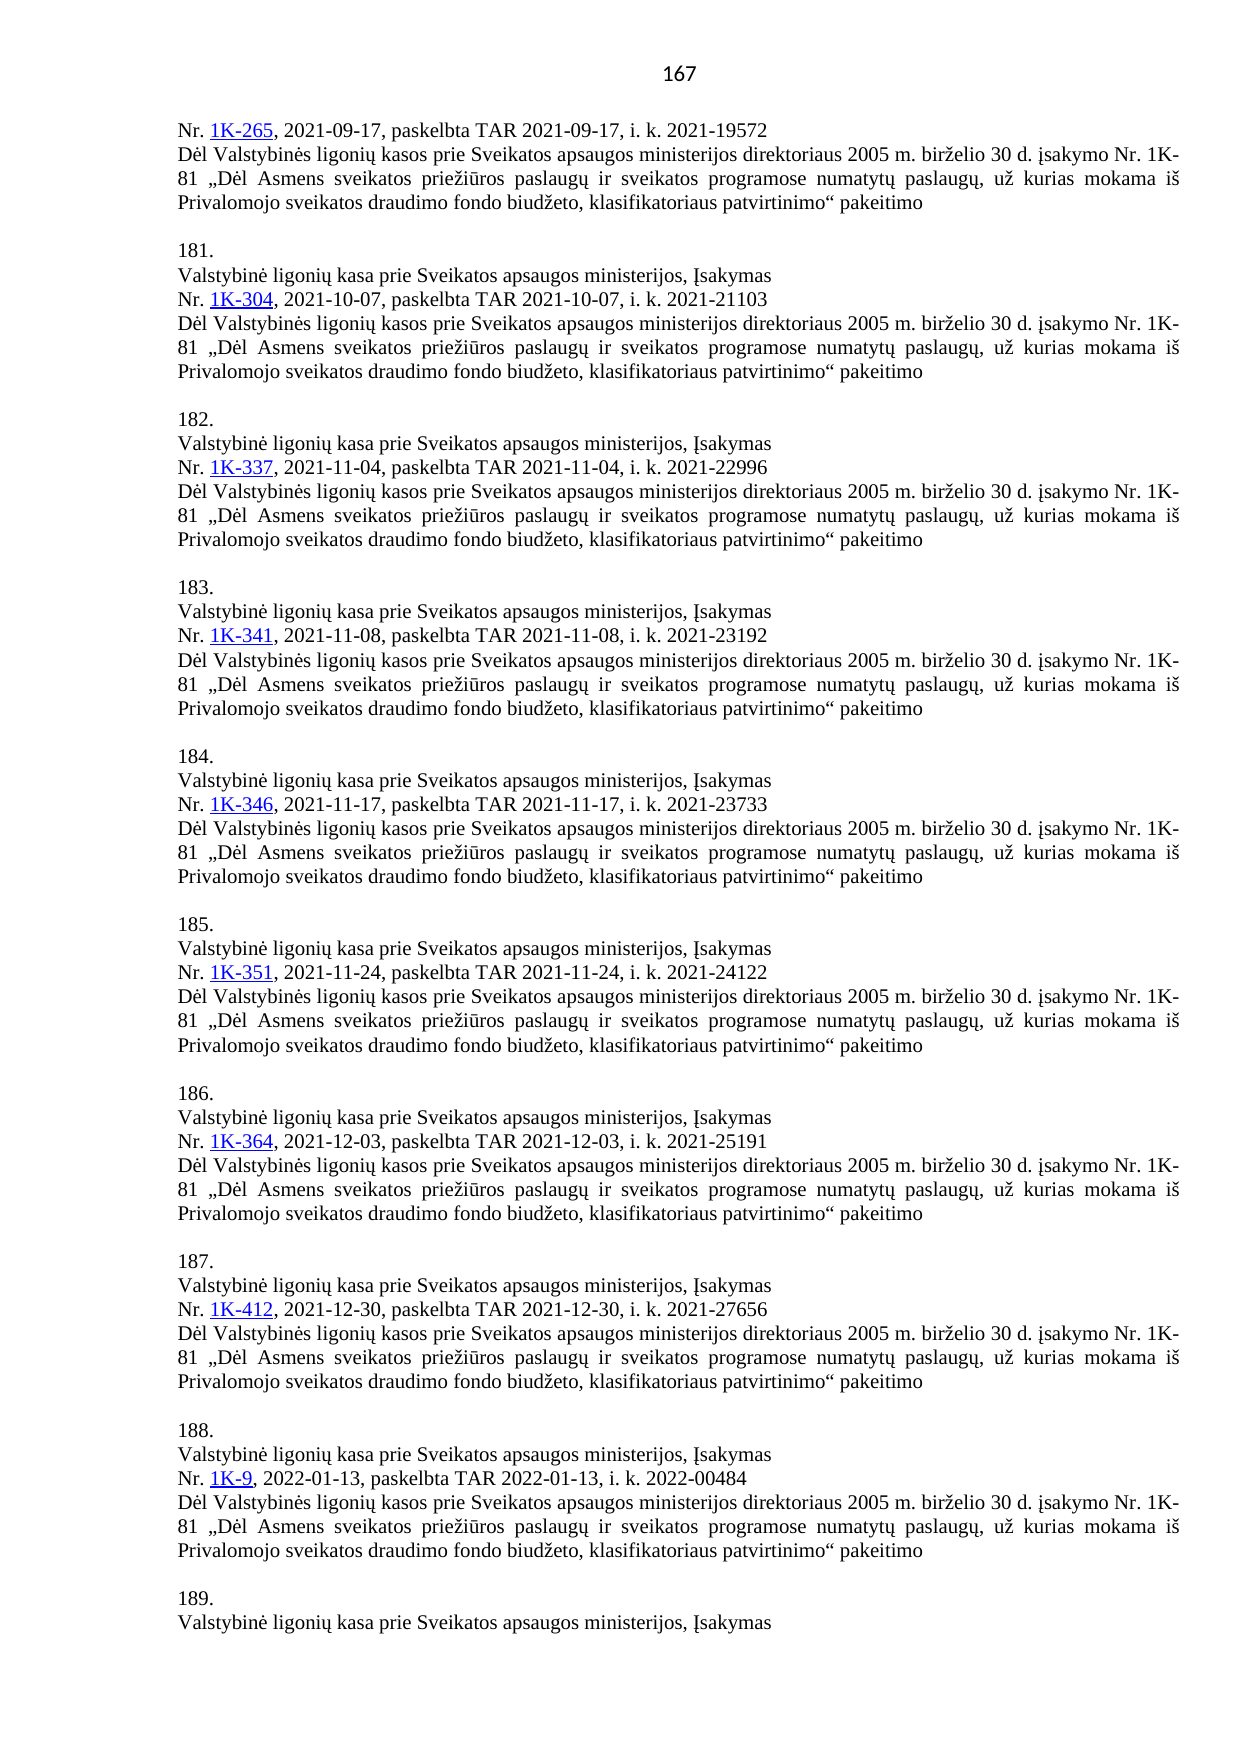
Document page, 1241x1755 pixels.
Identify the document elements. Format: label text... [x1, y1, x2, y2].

text Valstybinė ligonių kasa prie Sveikatos apsaugos ministerijos, Įsakymas [177, 1610, 1181, 1634]
text Dėl Valstybinės ligonių kasos prie Sveikatos apsaugos ministerijos direktoriaus 2005 m. birželio 30 d. įsakymo Nr. 1K-81 „Dėl Asmens sveikatos priežiūros paslaugų ir sveikatos programose numatytų paslaugų, už kurias mokama iš Privalomojo sveikatos draudimo fondo biudžeto, klasifikatoriaus patvirtinimo“ pakeitimo [177, 142, 1181, 214]
text 184. [177, 744, 1181, 768]
text Valstybinė ligonių kasa prie Sveikatos apsaugos ministerijos, Įsakymas [177, 768, 1181, 792]
text Valstybinė ligonių kasa prie Sveikatos apsaugos ministerijos, Įsakymas [177, 1442, 1181, 1466]
text 182. [177, 407, 1181, 431]
text 181. [177, 238, 1181, 262]
text 188. [177, 1417, 1181, 1442]
text Dėl Valstybinės ligonių kasos prie Sveikatos apsaugos ministerijos direktoriaus 2005 m. birželio 30 d. įsakymo Nr. 1K-81 „Dėl Asmens sveikatos priežiūros paslaugų ir sveikatos programose numatytų paslaugų, už kurias mokama iš Privalomojo sveikatos draudimo fondo biudžeto, klasifikatoriaus patvirtinimo“ pakeitimo [177, 311, 1181, 383]
text 187. [177, 1249, 1181, 1273]
text Valstybinė ligonių kasa prie Sveikatos apsaugos ministerijos, Įsakymas [177, 1273, 1181, 1297]
text Nr. 1K-364, 2021-12-03, paskelbta TAR 2021-12-03, i. k. 2021-25191 [177, 1129, 1181, 1153]
text Valstybinė ligonių kasa prie Sveikatos apsaugos ministerijos, Įsakymas [177, 936, 1181, 960]
text Nr. 1K-346, 2021-11-17, paskelbta TAR 2021-11-17, i. k. 2021-23733 [177, 792, 1181, 816]
text Dėl Valstybinės ligonių kasos prie Sveikatos apsaugos ministerijos direktoriaus 2005 m. birželio 30 d. įsakymo Nr. 1K-81 „Dėl Asmens sveikatos priežiūros paslaugų ir sveikatos programose numatytų paslaugų, už kurias mokama iš Privalomojo sveikatos draudimo fondo biudžeto, klasifikatoriaus patvirtinimo“ pakeitimo [177, 479, 1181, 551]
text 185. [177, 912, 1181, 936]
text Dėl Valstybinės ligonių kasos prie Sveikatos apsaugos ministerijos direktoriaus 2005 m. birželio 30 d. įsakymo Nr. 1K-81 „Dėl Asmens sveikatos priežiūros paslaugų ir sveikatos programose numatytų paslaugų, už kurias mokama iš Privalomojo sveikatos draudimo fondo biudžeto, klasifikatoriaus patvirtinimo“ pakeitimo [177, 1490, 1181, 1562]
text Valstybinė ligonių kasa prie Sveikatos apsaugos ministerijos, Įsakymas [177, 262, 1181, 287]
text Nr. 1K-337, 2021-11-04, paskelbta TAR 2021-11-04, i. k. 2021-22996 [177, 455, 1181, 479]
text 183. [177, 575, 1181, 599]
text Dėl Valstybinės ligonių kasos prie Sveikatos apsaugos ministerijos direktoriaus 2005 m. birželio 30 d. įsakymo Nr. 1K-81 „Dėl Asmens sveikatos priežiūros paslaugų ir sveikatos programose numatytų paslaugų, už kurias mokama iš Privalomojo sveikatos draudimo fondo biudžeto, klasifikatoriaus patvirtinimo“ pakeitimo [177, 1321, 1181, 1393]
text Dėl Valstybinės ligonių kasos prie Sveikatos apsaugos ministerijos direktoriaus 2005 m. birželio 30 d. įsakymo Nr. 1K-81 „Dėl Asmens sveikatos priežiūros paslaugų ir sveikatos programose numatytų paslaugų, už kurias mokama iš Privalomojo sveikatos draudimo fondo biudžeto, klasifikatoriaus patvirtinimo“ pakeitimo [177, 984, 1181, 1057]
text Nr. 1K-304, 2021-10-07, paskelbta TAR 2021-10-07, i. k. 2021-21103 [177, 287, 1181, 311]
text Valstybinė ligonių kasa prie Sveikatos apsaugos ministerijos, Įsakymas [177, 431, 1181, 455]
text Nr. 1K-351, 2021-11-24, paskelbta TAR 2021-11-24, i. k. 2021-24122 [177, 960, 1181, 984]
text Nr. 1K-265, 2021-09-17, paskelbta TAR 2021-09-17, i. k. 2021-19572 [177, 118, 1181, 142]
text Dėl Valstybinės ligonių kasos prie Sveikatos apsaugos ministerijos direktoriaus 2005 m. birželio 30 d. įsakymo Nr. 1K-81 „Dėl Asmens sveikatos priežiūros paslaugų ir sveikatos programose numatytų paslaugų, už kurias mokama iš Privalomojo sveikatos draudimo fondo biudžeto, klasifikatoriaus patvirtinimo“ pakeitimo [177, 1153, 1181, 1225]
text 186. [177, 1081, 1181, 1105]
text Nr. 1K-9, 2022-01-13, paskelbta TAR 2022-01-13, i. k. 2022-00484 [177, 1466, 1181, 1490]
text Nr. 1K-341, 2021-11-08, paskelbta TAR 2021-11-08, i. k. 2021-23192 [177, 623, 1181, 647]
text Dėl Valstybinės ligonių kasos prie Sveikatos apsaugos ministerijos direktoriaus 2005 m. birželio 30 d. įsakymo Nr. 1K-81 „Dėl Asmens sveikatos priežiūros paslaugų ir sveikatos programose numatytų paslaugų, už kurias mokama iš Privalomojo sveikatos draudimo fondo biudžeto, klasifikatoriaus patvirtinimo“ pakeitimo [177, 647, 1181, 720]
text Dėl Valstybinės ligonių kasos prie Sveikatos apsaugos ministerijos direktoriaus 2005 m. birželio 30 d. įsakymo Nr. 1K-81 „Dėl Asmens sveikatos priežiūros paslaugų ir sveikatos programose numatytų paslaugų, už kurias mokama iš Privalomojo sveikatos draudimo fondo biudžeto, klasifikatoriaus patvirtinimo“ pakeitimo [177, 816, 1181, 888]
text 189. [177, 1586, 1181, 1610]
text Nr. 1K-412, 2021-12-30, paskelbta TAR 2021-12-30, i. k. 2021-27656 [177, 1297, 1181, 1321]
text Valstybinė ligonių kasa prie Sveikatos apsaugos ministerijos, Įsakymas [177, 1105, 1181, 1129]
text Valstybinė ligonių kasa prie Sveikatos apsaugos ministerijos, Įsakymas [177, 599, 1181, 623]
